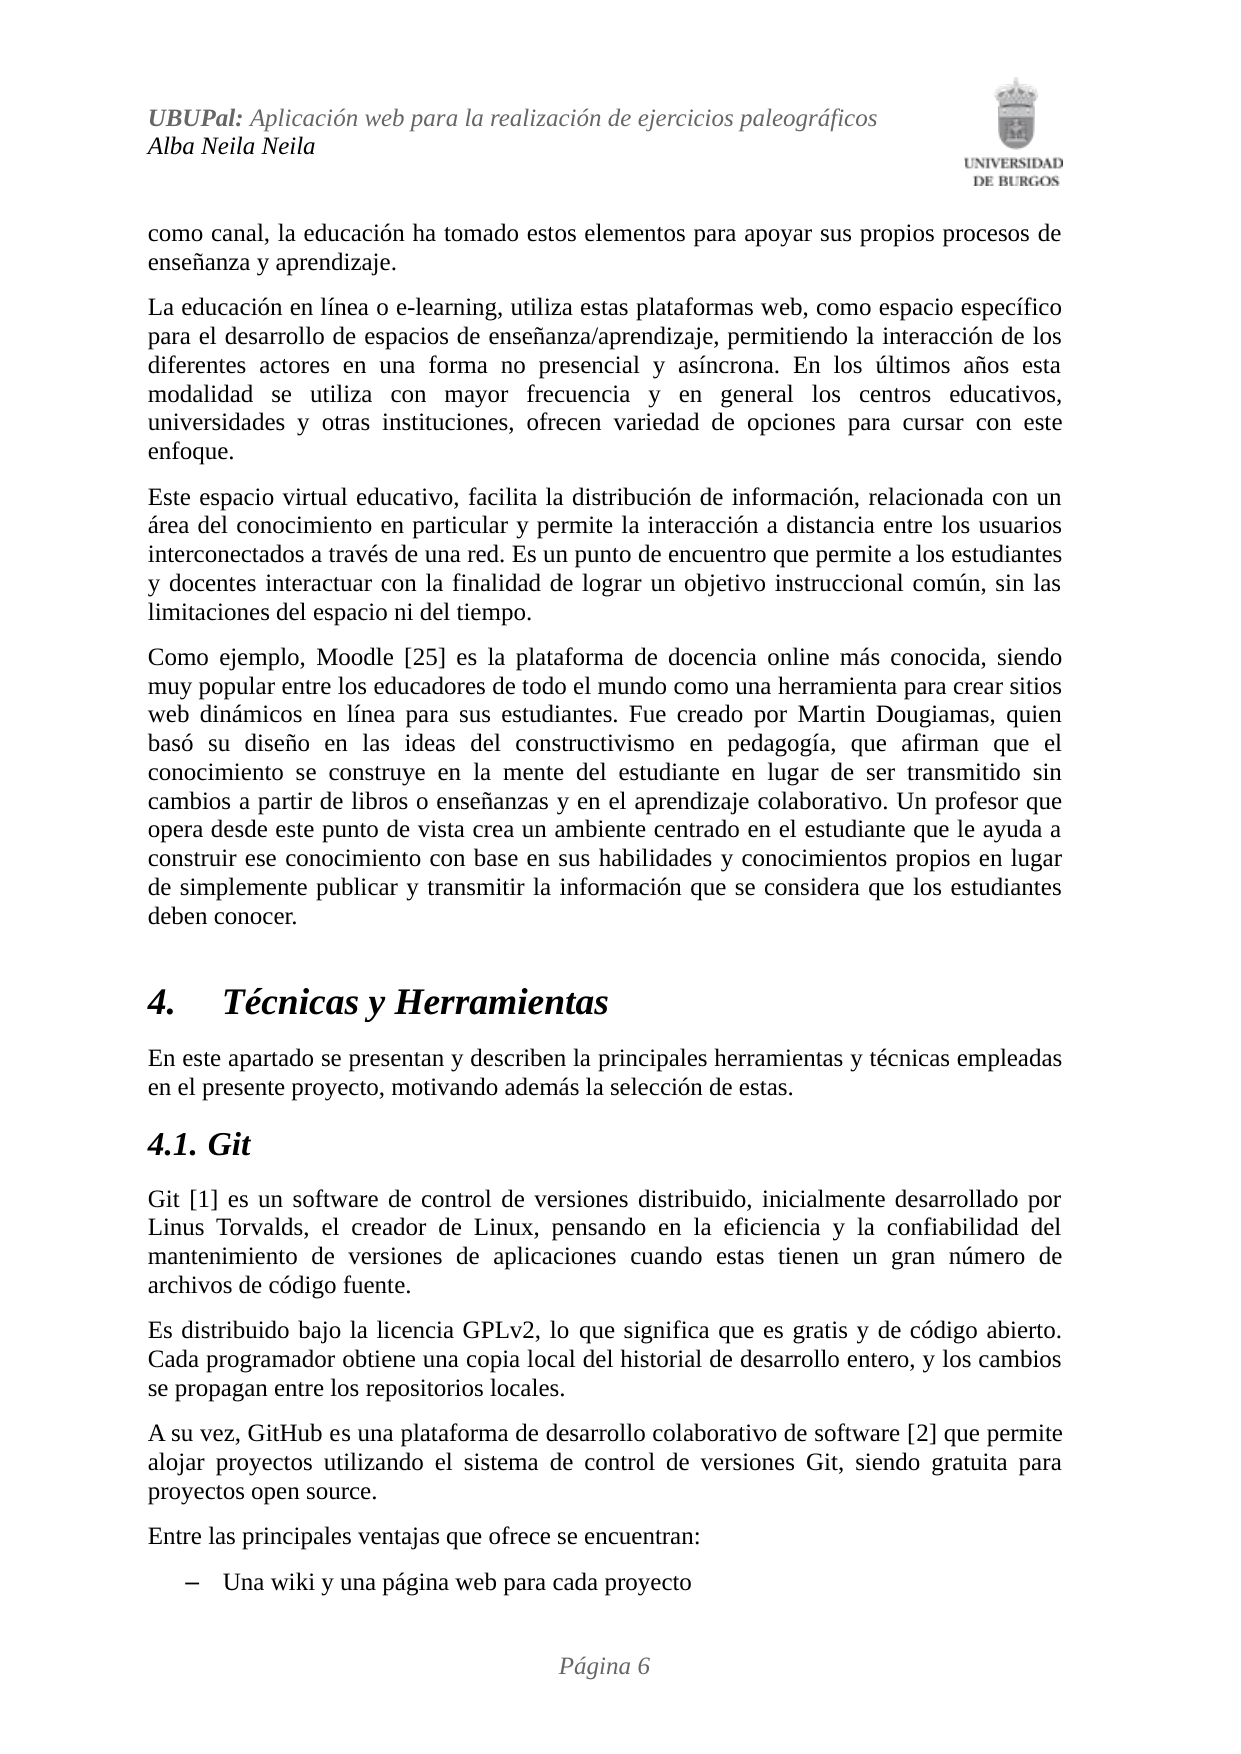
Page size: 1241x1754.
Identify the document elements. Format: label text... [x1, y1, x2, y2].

subtitle Git [148, 1125, 1063, 1163]
text como canal, la educación ha tomado estos elementos para apoyar sus propios procesos de enseñanza y aprendizaje. [148, 218, 1063, 276]
text La educación en línea o e-learning, utiliza estas plataformas web, como espacio específico para el desarrollo de espacios de enseñanza/aprendizaje, permitiendo la interacción de los diferentes actores en una forma no presencial y asíncrona. En los últimos años esta modalidad se utiliza con mayor frecuencia y en general los centros educativos, universidades y otras instituciones, ofrecen variedad de opciones para cursar con este enfoque. [148, 292, 1063, 465]
picture [964, 77, 1063, 186]
text Entre las principales ventajas que ofrece se encuentran: [148, 1521, 1063, 1550]
text Este espacio virtual educativo, facilita la distribución de información, relacionada con un área del conocimiento en particular y permite la interacción a distancia entre los usuarios interconectados a través de una red. Es un punto de encuentro que permite a los estudiantes y docentes interactuar con la finalidad de lograr un objetivo instruccional común, sin las limitaciones del espacio ni del tiempo. [148, 482, 1063, 625]
list Una wiki y una página web para cada proyecto [185, 1567, 1063, 1595]
text En este apartado se presentan y describen la principales herramientas y técnicas empleadas en el presente proyecto, motivando además la selección de estas. [148, 1043, 1063, 1101]
text Como ejemplo, Moodle [25] es la plataforma de docencia online más conocida, siendo muy popular entre los educadores de todo el mundo como una herramienta para crear sitios web dinámicos en línea para sus estudiantes. Fue creado por Martin Dougiamas, quien basó su diseño en las ideas del constructivismo en pedagogía, que afirman que el conocimiento se construye en la mente del estudiante en lugar de ser transmitido sin cambios a partir de libros o enseñanzas y en el aprendizaje colaborativo. Un profesor que opera desde este punto de vista crea un ambiente centrado en el estudiante que le ayuda a construir ese conocimiento con base en sus habilidades y conocimientos propios en lugar de simplemente publicar y transmitir la información que se considera que los estudiantes deben conocer. [148, 642, 1063, 929]
subtitle Técnicas y Herramientas [148, 980, 1063, 1023]
text Es distribuido bajo la licencia GPLv2, lo que significa que es gratis y de código abierto. Cada programador obtiene una copia local del historial de desarrollo entero, y los cambios se propagan entre los repositorios locales. [148, 1315, 1063, 1402]
text A su vez, GitHub es una plataforma de desarrollo colaborativo de software [2] que permite alojar proyectos utilizando el sistema de control de versiones Git, siendo gratuita para proyectos open source. [148, 1418, 1063, 1504]
text Git [1] es un software de control de versiones distribuido, inicialmente desarrollado por Linus Torvalds, el creador de Linux, pensando en la eficiencia y la confiabilidad del mantenimiento de versiones de aplicaciones cuando estas tienen un gran número de archivos de código fuente. [148, 1184, 1063, 1299]
